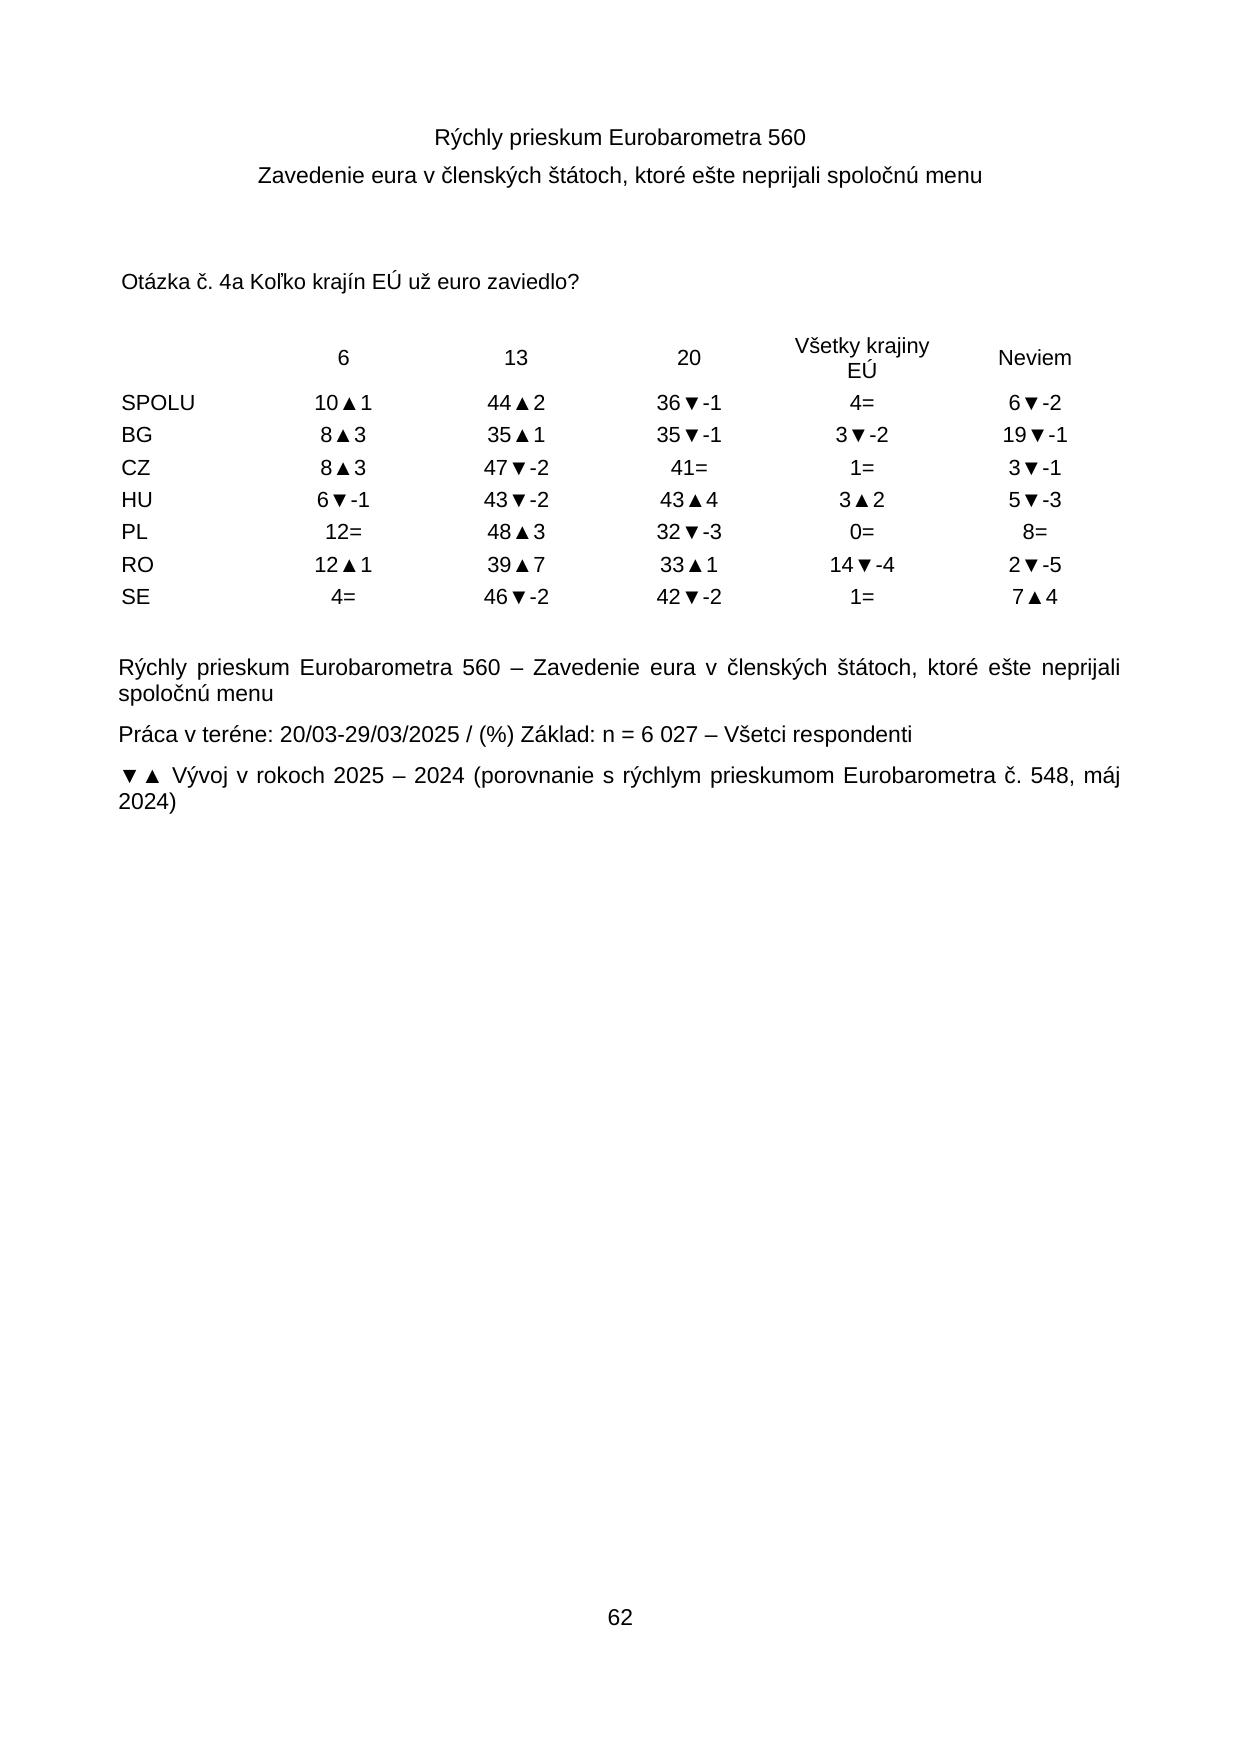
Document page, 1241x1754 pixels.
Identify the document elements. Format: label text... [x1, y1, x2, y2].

table_cell HU [118, 483, 257, 516]
table_cell [430, 298, 603, 330]
table_header Otázka č. 4a Koľko krajín EÚ už euro zaviedlo? [118, 265, 1121, 297]
table_cell SE [118, 580, 257, 613]
table_cell 5▼-3 [949, 483, 1121, 516]
table_cell 35▼-1 [603, 419, 776, 451]
table_cell 8= [949, 516, 1121, 548]
table_cell 1= [776, 580, 948, 613]
table_cell 3▼-2 [776, 419, 948, 451]
table_cell Všetky krajiny EÚ [776, 330, 948, 386]
table_cell 48▲3 [430, 516, 603, 548]
table_cell 2▼-5 [949, 548, 1121, 580]
table_cell 14▼-4 [776, 548, 948, 580]
text Rýchly prieskum Eurobarometra 560 – Zavedenie eura v členských štátoch, ktoré ešte neprijali spoločnú menu [118, 654, 1122, 706]
table_cell [257, 298, 430, 330]
table_cell 4= [257, 580, 430, 613]
table_cell 32▼-3 [603, 516, 776, 548]
table_cell RO [118, 548, 257, 580]
table_cell 8▲3 [257, 419, 430, 451]
table_cell 4= [776, 386, 948, 418]
text Práca v teréne: 20/03-29/03/2025 / (%) Základ: n = 6 027 – Všetci respondenti [118, 721, 1122, 747]
table_cell 39▲7 [430, 548, 603, 580]
text ▼▲ Vývoj v rokoch 2025 – 2024 (porovnanie s rýchlym prieskumom Eurobarometra č. 548, máj 2024) [118, 762, 1122, 815]
table_cell [118, 298, 257, 330]
table_cell SPOLU [118, 386, 257, 418]
table_cell 10▲1 [257, 386, 430, 418]
table_cell 6▼-1 [257, 483, 430, 516]
table_cell 44▲2 [430, 386, 603, 418]
table_cell [603, 298, 776, 330]
table_cell 41= [603, 451, 776, 483]
table_cell [118, 330, 257, 386]
table_cell CZ [118, 451, 257, 483]
table_cell 3▼-1 [949, 451, 1121, 483]
table_cell Neviem [949, 330, 1121, 386]
table_cell 3▲2 [776, 483, 948, 516]
table_cell 6 [257, 330, 430, 386]
table_cell 35▲1 [430, 419, 603, 451]
table_cell 46▼-2 [430, 580, 603, 613]
table_cell 36▼-1 [603, 386, 776, 418]
table_cell 20 [603, 330, 776, 386]
table_cell 0= [776, 516, 948, 548]
table_cell 43▼-2 [430, 483, 603, 516]
table_cell 43▲4 [603, 483, 776, 516]
table_cell 42▼-2 [603, 580, 776, 613]
table_cell 6▼-2 [949, 386, 1121, 418]
table_cell 19▼-1 [949, 419, 1121, 451]
table_cell 47▼-2 [430, 451, 603, 483]
table_cell 13 [430, 330, 603, 386]
table_cell 8▲3 [257, 451, 430, 483]
table_cell 7▲4 [949, 580, 1121, 613]
table_cell 1= [776, 451, 948, 483]
table_cell 12= [257, 516, 430, 548]
table_cell 12▲1 [257, 548, 430, 580]
table_cell 33▲1 [603, 548, 776, 580]
table_cell [776, 298, 948, 330]
table_cell [949, 298, 1121, 330]
table_cell PL [118, 516, 257, 548]
table_cell BG [118, 419, 257, 451]
